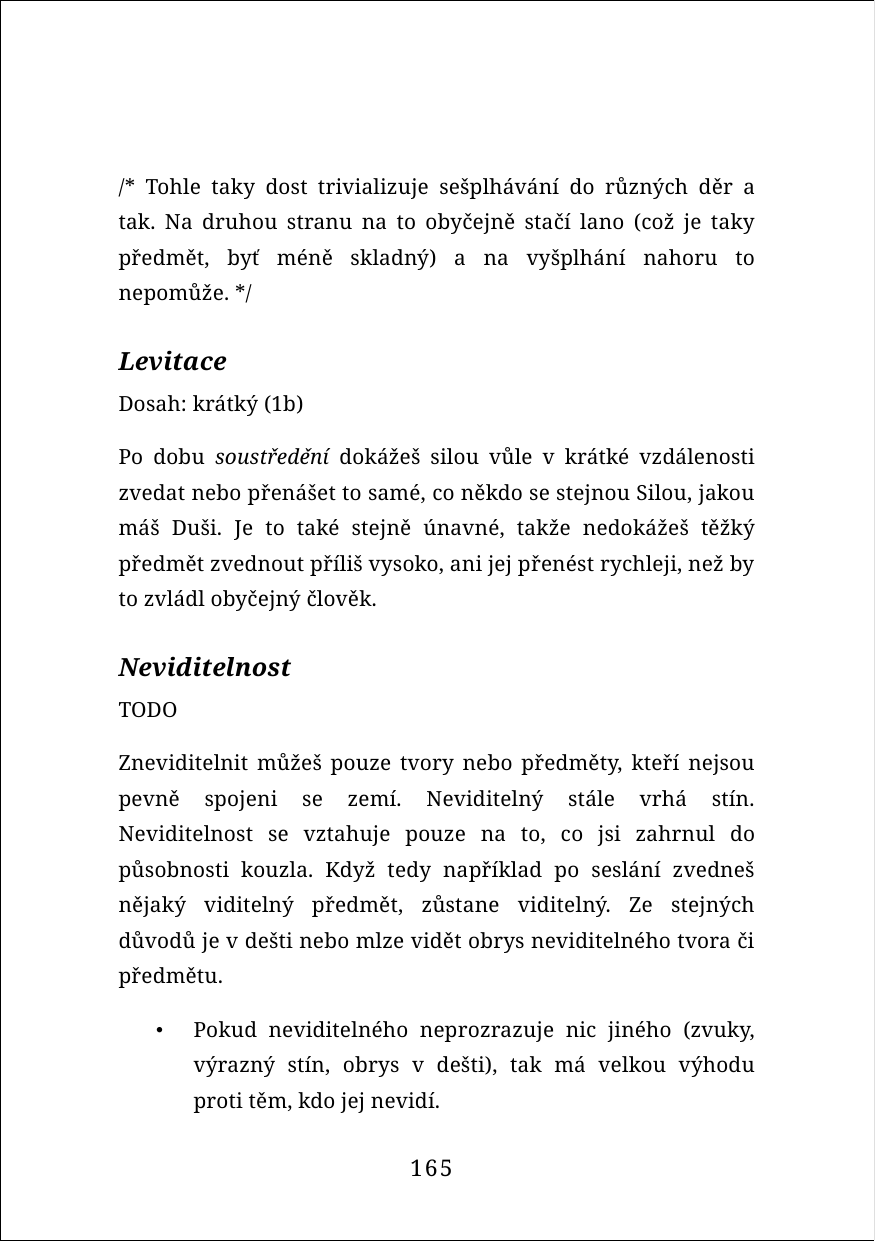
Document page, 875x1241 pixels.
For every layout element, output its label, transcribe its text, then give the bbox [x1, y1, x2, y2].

subtitle Levitace [118, 343, 756, 377]
subtitle Neviditelnost [118, 649, 756, 683]
text Zneviditelnit můžeš pouze tvory nebo předměty, kteří nejsou pevně spojeni se zemí. Neviditelný stále vrhá stín. Neviditelnost se vztahuje pouze na to, co jsi zahrnul do působnosti kouzla. Když tedy například po seslání zvedneš nějaký viditelný předmět, zůstane viditelný. Ze stejných důvodů je v dešti nebo mlze vidět obrys neviditelného tvora či předmětu. [118, 748, 756, 990]
text TODO [118, 695, 756, 724]
text /* Tohle taky dost trivializuje sešplhávání do různých děr a tak. Na druhou stranu na to obyčejně stačí lano (což je taky předmět, byť méně skladný) a na vyšplhání nahoru to nepomůže. */ [118, 172, 756, 307]
list Pokud neviditelného neprozrazuje nic jiného (zvuky, výrazný stín, obrys v dešti), tak má velkou výhodu proti těm, kdo jej nevidí. [156, 1015, 756, 1114]
text Dosah: krátký (1b) [118, 389, 756, 418]
text Po dobu soustředění dokážeš silou vůle v krátké vzdálenosti zvedat nebo přenášet to samé, co někdo se stejnou Silou, jakou máš Duši. Je to také stejně únavné, takže nedokážeš těžký předmět zvednout příliš vysoko, ani jej přenést rychleji, než by to zvládl obyčejný člověk. [118, 442, 756, 613]
